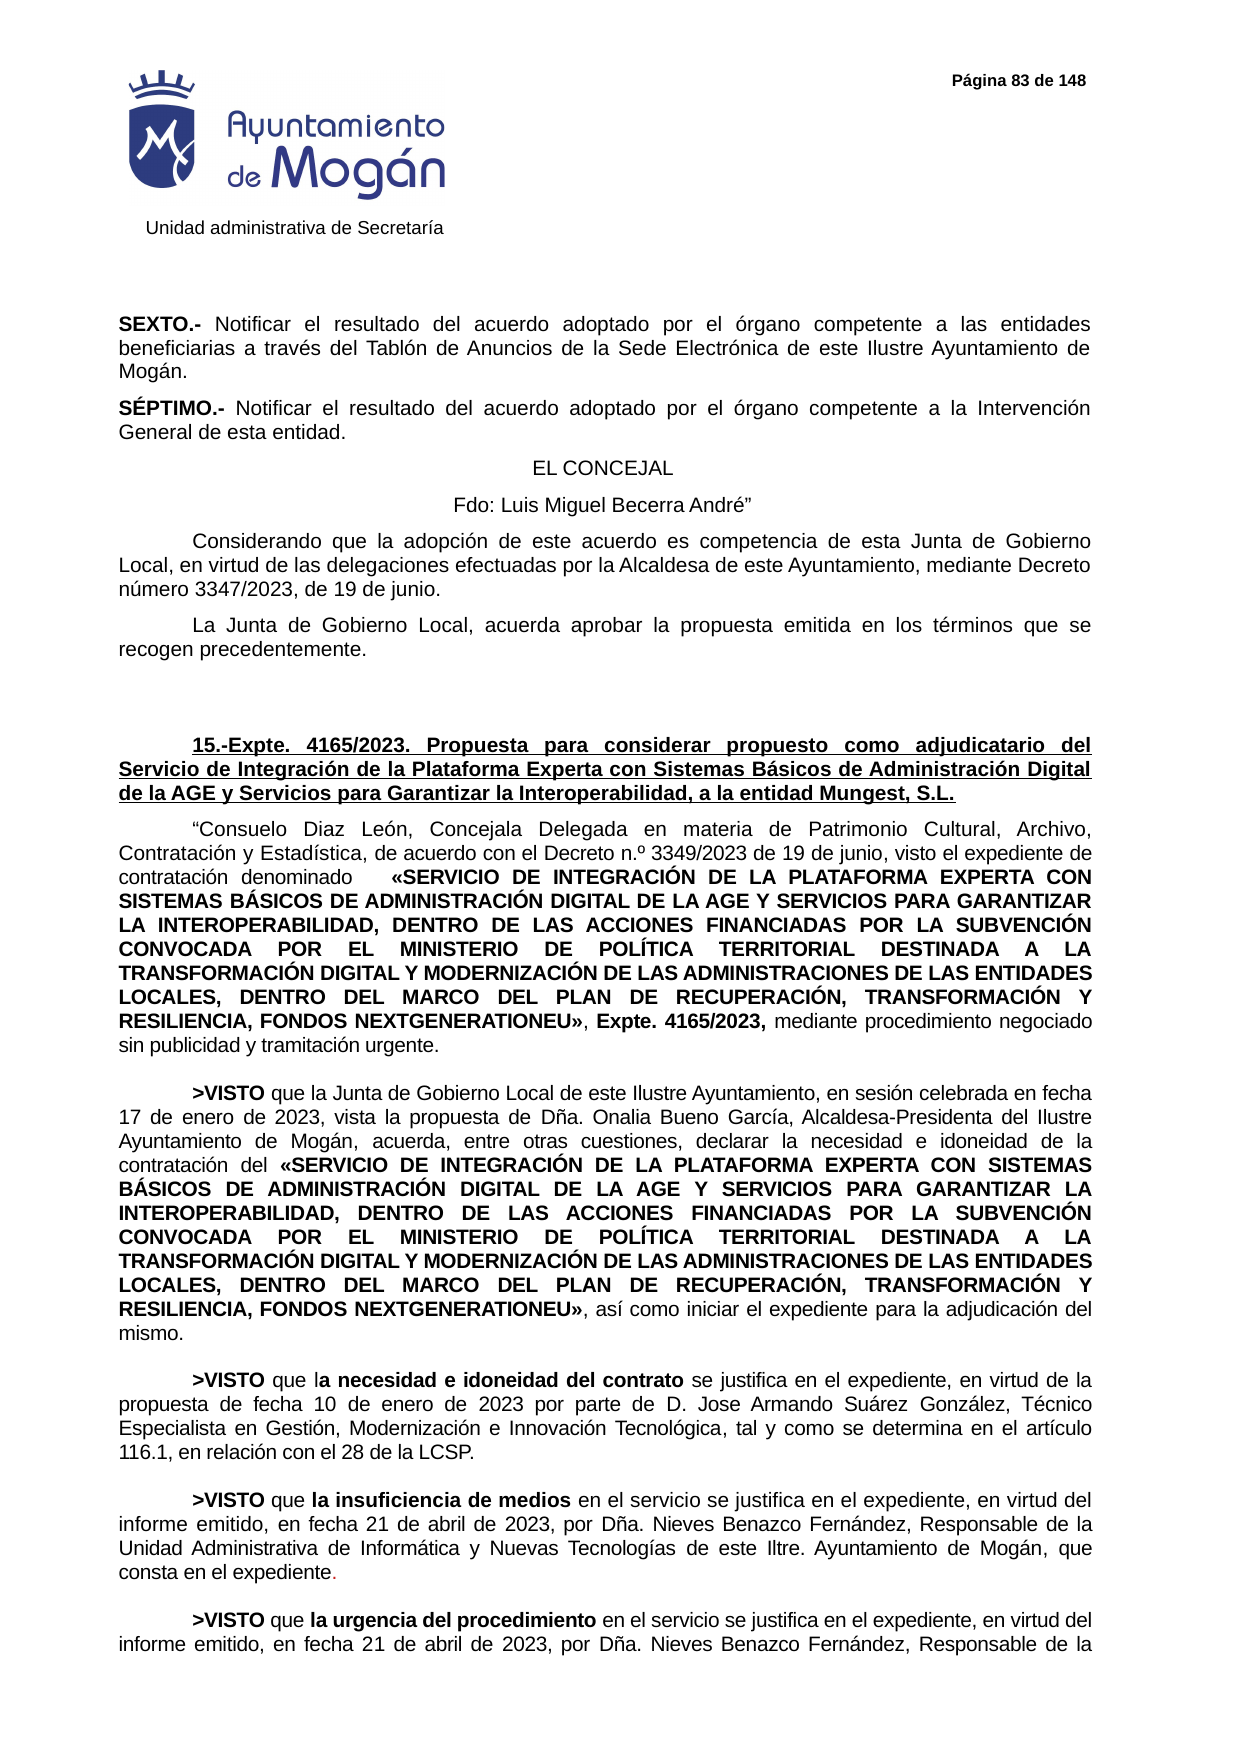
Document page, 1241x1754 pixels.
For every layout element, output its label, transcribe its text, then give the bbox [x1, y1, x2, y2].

text “Consuelo Diaz León, Concejala Delegada en materia de Patrimonio Cultural, Archivo, Contratación y Estadística, de acuerdo con el Decreto n.º 3349/2023 de 19 de junio, visto el expediente de contratación denominado «SERVICIO DE INTEGRACIÓN DE LA PLATAFORMA EXPERTA CON SISTEMAS BÁSICOS DE ADMINISTRACIÓN DIGITAL DE LA AGE Y SERVICIOS PARA GARANTIZAR LA INTEROPERABILIDAD, DENTRO DE LAS ACCIONES FINANCIADAS POR LA SUBVENCIÓN CONVOCADA POR EL MINISTERIO DE POLÍTICA TERRITORIAL DESTINADA A LA TRANSFORMACIÓN DIGITAL Y MODERNIZACIÓN DE LAS ADMINISTRACIONES DE LAS ENTIDADES LOCALES, DENTRO DEL MARCO DEL PLAN DE RECUPERACIÓN, TRANSFORMACIÓN Y RESILIENCIA, FONDOS NEXTGENERATIONEU», Expte. 4165/2023, mediante procedimiento negociado sin publicidad y tramitación urgente. [118, 817, 1092, 1057]
picture [128, 70, 445, 206]
text Fdo: Luis Miguel Becerra André” [118, 493, 1092, 517]
text 15.-Expte. 4165/2023. Propuesta para considerar propuesto como adjudicatario del Servicio de Integración de la Plataforma Experta con Sistemas Básicos de Administración Digital [118, 709, 1092, 778]
text >VISTO que la necesidad e idoneidad del contrato se justifica en el expediente, en virtud de la propuesta de fecha 10 de enero de 2023 por parte de D. Jose Armando Suárez González, Técnico Especialista en Gestión, Modernización e Innovación Tecnológica, tal y como se determina en el artículo 116.1, en relación con el 28 de la LCSP. [118, 1368, 1092, 1464]
text EL CONCEJAL [118, 456, 1092, 480]
text SÉPTIMO.- Notificar el resultado del acuerdo adoptado por el órgano competente a la Intervención General de esta entidad. [118, 396, 1092, 444]
text Considerando que la adopción de este acuerdo es competencia de esta Junta de Gobierno Local, en virtud de las delegaciones efectuadas por la Alcaldesa de este Ayuntamiento, mediante Decreto número 3347/2023, de 19 de junio. [118, 529, 1092, 601]
text SEXTO.- Notificar el resultado del acuerdo adoptado por el órgano competente a las entidades beneficiarias a través del Tablón de Anuncios de la Sede Electrónica de este Ilustre Ayuntamiento de Mogán. [118, 311, 1092, 383]
text >VISTO que la insuficiencia de medios en el servicio se justifica en el expediente, en virtud del informe emitido, en fecha 21 de abril de 2023, por Dña. Nieves Benazco Fernández, Responsable de la Unidad Administrativa de Informática y Nuevas Tecnologías de este Iltre. Ayuntamiento de Mogán, que consta en el expediente. [118, 1488, 1092, 1584]
text La Junta de Gobierno Local, acuerda aprobar la propuesta emitida en los términos que se recogen precedentemente. [118, 613, 1092, 661]
text >VISTO que la Junta de Gobierno Local de este Ilustre Ayuntamiento, en sesión celebrada en fecha 17 de enero de 2023, vista la propuesta de Dña. Onalia Bueno García, Alcaldesa-Presidenta del Ilustre Ayuntamiento de Mogán, acuerda, entre otras cuestiones, declarar la necesidad e idoneidad de la contratación del «SERVICIO DE INTEGRACIÓN DE LA PLATAFORMA EXPERTA CON SISTEMAS BÁSICOS DE ADMINISTRACIÓN DIGITAL DE LA AGE Y SERVICIOS PARA GARANTIZAR LA INTEROPERABILIDAD, DENTRO DE LAS ACCIONES FINANCIADAS POR LA SUBVENCIÓN CONVOCADA POR EL MINISTERIO DE POLÍTICA TERRITORIAL DESTINADA A LA TRANSFORMACIÓN DIGITAL Y MODERNIZACIÓN DE LAS ADMINISTRACIONES DE LAS ENTIDADES LOCALES, DENTRO DEL MARCO DEL PLAN DE RECUPERACIÓN, TRANSFORMACIÓN Y RESILIENCIA, FONDOS NEXTGENERATIONEU», así como iniciar el expediente para la adjudicación del mismo. [118, 1081, 1092, 1344]
text de la AGE y Servicios para Garantizar la Interoperabilidad, a la entidad Mungest, S.L. [118, 779, 1092, 805]
text >VISTO que la urgencia del procedimiento en el servicio se justifica en el expediente, en virtud del informe emitido, en fecha 21 de abril de 2023, por Dña. Nieves Benazco Fernández, Responsable de la [118, 1608, 1092, 1656]
